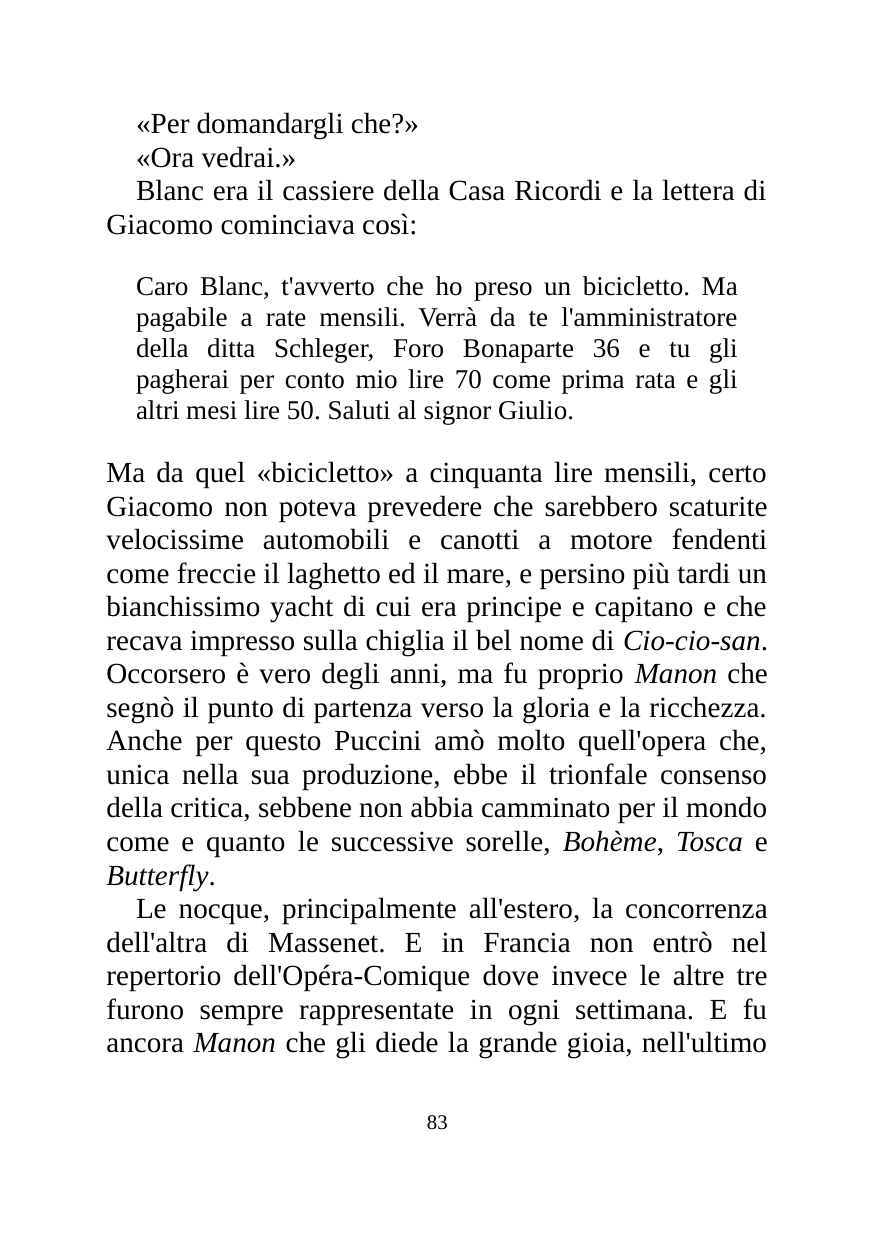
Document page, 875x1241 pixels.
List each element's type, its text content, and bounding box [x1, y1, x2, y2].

text Blanc era il cassiere della Casa Ricordi e la lettera di Giacomo cominciava così: [106, 173, 768, 240]
text Caro Blanc, t'avverto che ho preso un bicicletto. Ma pagabile a rate mensili. Verrà da te l'amministratore della ditta Schleger, Foro Bonaparte 36 e tu gli pagherai per conto mio lire 70 come prima rata e gli altri mesi lire 50. Saluti al signor Giulio. [136, 270, 738, 426]
text Le nocque, principalmente all'estero, la concorrenza dell'altra di Massenet. E in Francia non entrò nel repertorio dell'Opéra-Comique dove invece le altre tre furono sempre rappresentate in ogni settimana. E fu ancora Manon che gli diede la grande gioia, nell'ultimo [106, 891, 768, 1059]
text «Ora vedrai.» [106, 140, 768, 173]
text Ma da quel «bicicletto» a cinquanta lire mensili, certo Giacomo non poteva prevedere che sarebbero scaturite velocissime automobili e canotti a motore fendenti come freccie il laghetto ed il mare, e persino più tardi un bianchissimo yacht di cui era principe e capitano e che recava impresso sulla chiglia il bel nome di Cio-cio-san. Occorsero è vero degli anni, ma fu proprio Manon che segnò il punto di partenza verso la gloria e la ricchezza. Anche per questo Puccini amò molto quell'opera che, unica nella sua produzione, ebbe il trionfale consenso della critica, sebbene non abbia camminato per il mondo come e quanto le successive sorelle, Bohème, Tosca e Butterfly. [106, 455, 768, 891]
text «Per domandargli che?» [106, 106, 768, 140]
